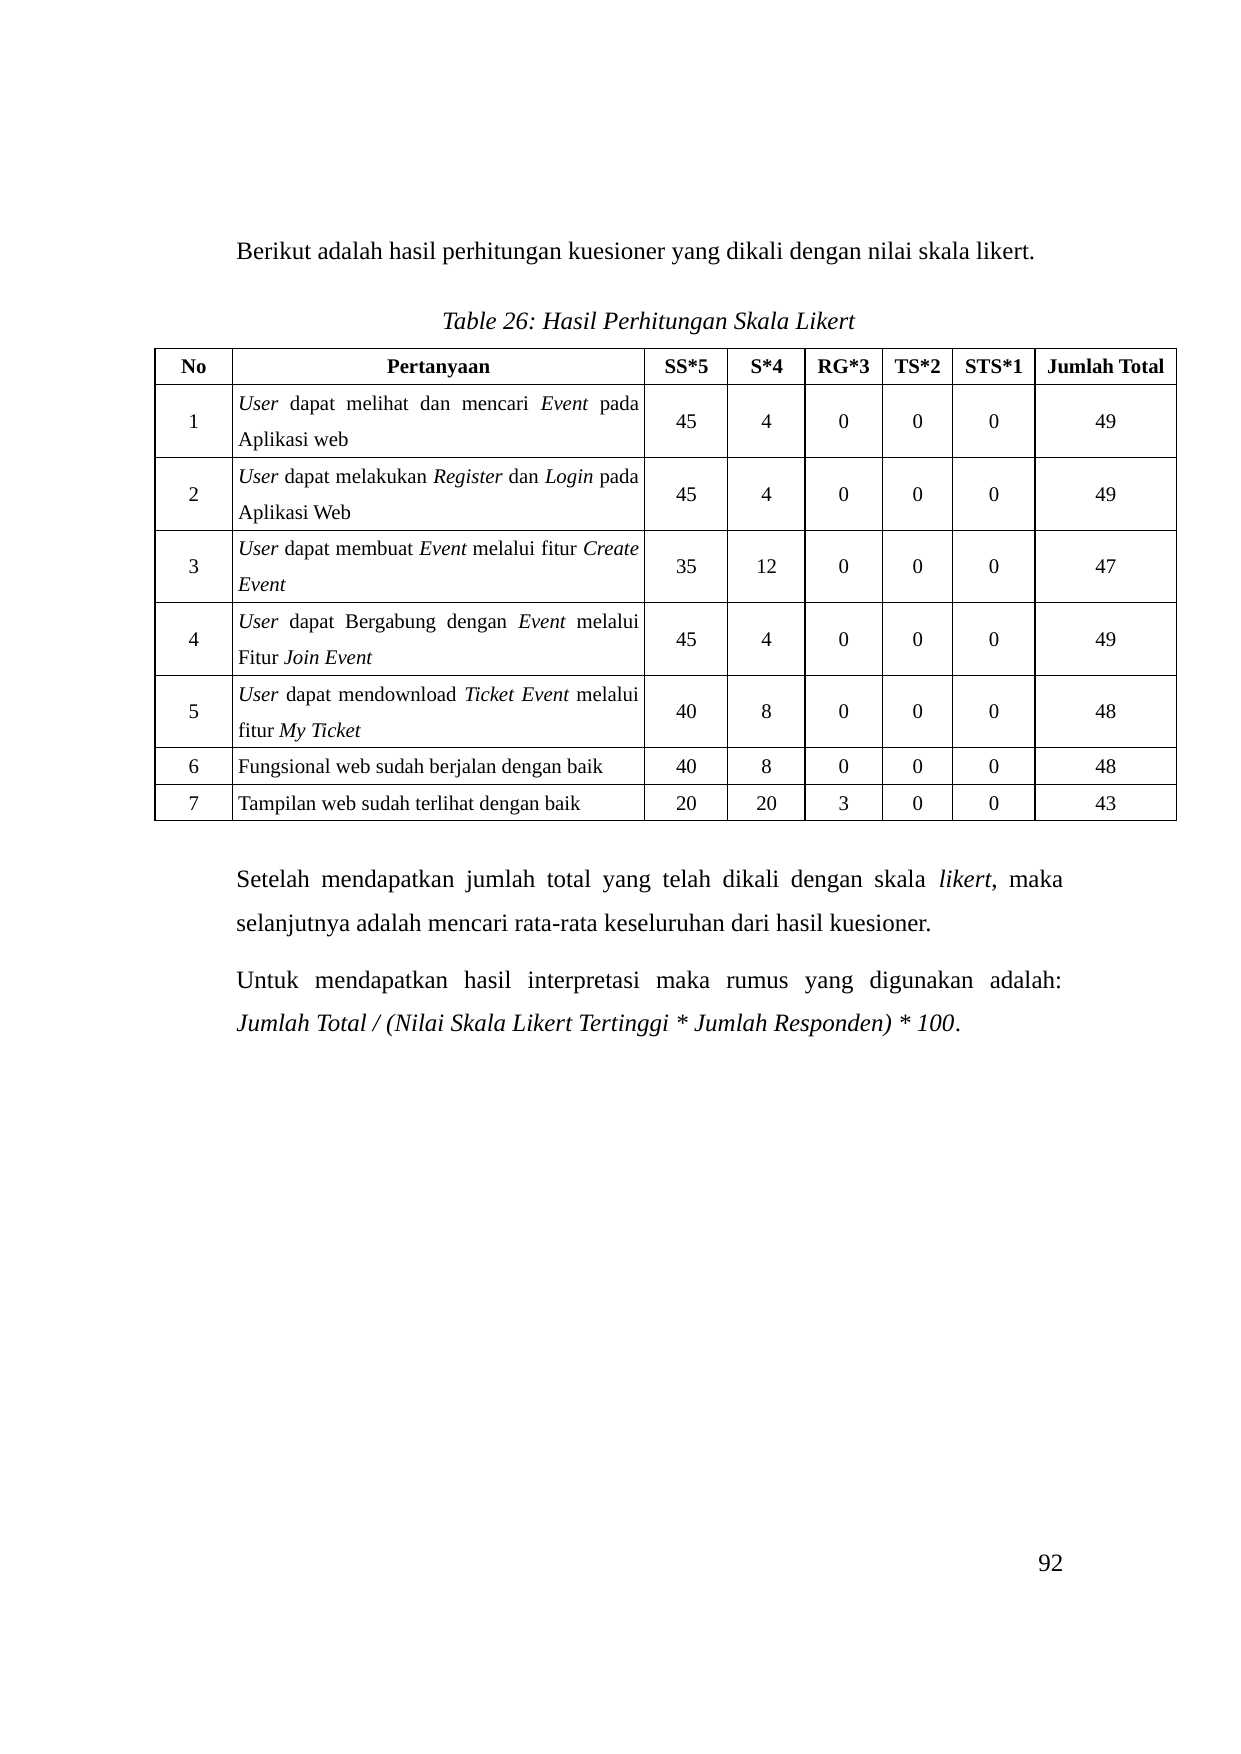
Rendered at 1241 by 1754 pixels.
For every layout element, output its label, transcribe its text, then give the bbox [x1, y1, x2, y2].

table_cell Fungsional web sudah berjalan dengan baik [233, 748, 644, 784]
table_cell 0 [883, 676, 952, 747]
table_cell 6 [156, 748, 232, 784]
table_header No [156, 349, 232, 384]
table_header STS*1 [953, 349, 1034, 384]
table_cell 8 [728, 748, 804, 784]
table_cell 4 [728, 603, 804, 675]
table_cell Tampilan web sudah terlihat dengan baik [233, 785, 644, 820]
table_cell 7 [156, 785, 232, 820]
table_cell 20 [645, 785, 727, 820]
table_cell 3 [806, 785, 882, 820]
table_cell 0 [953, 676, 1034, 747]
table_header Pertanyaan [233, 349, 644, 384]
table_cell 4 [156, 603, 232, 675]
table_cell 0 [953, 603, 1034, 675]
table_cell User dapat melihat dan mencari Event pada Aplikasi web [233, 385, 644, 457]
table_cell 48 [1036, 676, 1176, 747]
table_cell 48 [1036, 748, 1176, 784]
table_cell 0 [806, 603, 882, 675]
table_cell 5 [156, 676, 232, 747]
table_cell 0 [883, 603, 952, 675]
table_cell 1 [156, 385, 232, 457]
table_cell 45 [645, 458, 727, 529]
table_cell 0 [883, 748, 952, 784]
table_cell 4 [728, 458, 804, 529]
text Untuk mendapatkan hasil interpretasi maka rumus yang digunakan adalah: Jumlah Total / (Nilai Skala Likert Tertinggi * Jumlah Responden) * 100. [236, 965, 1063, 1037]
table_cell 2 [156, 458, 232, 529]
table_cell 0 [953, 785, 1034, 820]
table_cell 4 [728, 385, 804, 457]
table_cell 47 [1036, 531, 1176, 602]
table_cell User dapat melakukan Register dan Login pada Aplikasi Web [233, 458, 644, 529]
table_cell 0 [883, 531, 952, 602]
table_cell 40 [645, 676, 727, 747]
text Berikut adalah hasil perhitungan kuesioner yang dikali dengan nilai skala likert. [236, 236, 1063, 265]
table_header S*4 [728, 349, 804, 384]
table_cell 0 [883, 385, 952, 457]
table_cell 49 [1036, 458, 1176, 529]
table_cell 0 [953, 385, 1034, 457]
table_header Jumlah Total [1036, 349, 1176, 384]
table_header SS*5 [645, 349, 727, 384]
table_cell 45 [645, 603, 727, 675]
text Table 26: Hasil Perhitungan Skala Likert [236, 306, 1063, 335]
table_cell 0 [806, 385, 882, 457]
table_cell 20 [728, 785, 804, 820]
table_cell 0 [806, 748, 882, 784]
table_cell 49 [1036, 603, 1176, 675]
table_header TS*2 [883, 349, 952, 384]
table_cell 0 [953, 531, 1034, 602]
table_cell 0 [806, 676, 882, 747]
table_cell User dapat Bergabung dengan Event melalui Fitur Join Event [233, 603, 644, 675]
table_cell 8 [728, 676, 804, 747]
table_cell 49 [1036, 385, 1176, 457]
table_cell 0 [806, 458, 882, 529]
table_cell 3 [156, 531, 232, 602]
table_cell User dapat membuat Event melalui fitur Create Event [233, 531, 644, 602]
table_cell 40 [645, 748, 727, 784]
table_cell 43 [1036, 785, 1176, 820]
table_cell 35 [645, 531, 727, 602]
table_cell 0 [953, 748, 1034, 784]
table_cell 0 [883, 458, 952, 529]
text Setelah mendapatkan jumlah total yang telah dikali dengan skala likert, maka selanjutnya adalah mencari rata-rata keseluruhan dari hasil kuesioner. [236, 864, 1063, 936]
table_cell 0 [806, 531, 882, 602]
table_cell User dapat mendownload Ticket Event melalui fitur My Ticket [233, 676, 644, 747]
table_cell 45 [645, 385, 727, 457]
table_cell 0 [883, 785, 952, 820]
table_cell 12 [728, 531, 804, 602]
table_cell 0 [953, 458, 1034, 529]
table_header RG*3 [806, 349, 882, 384]
